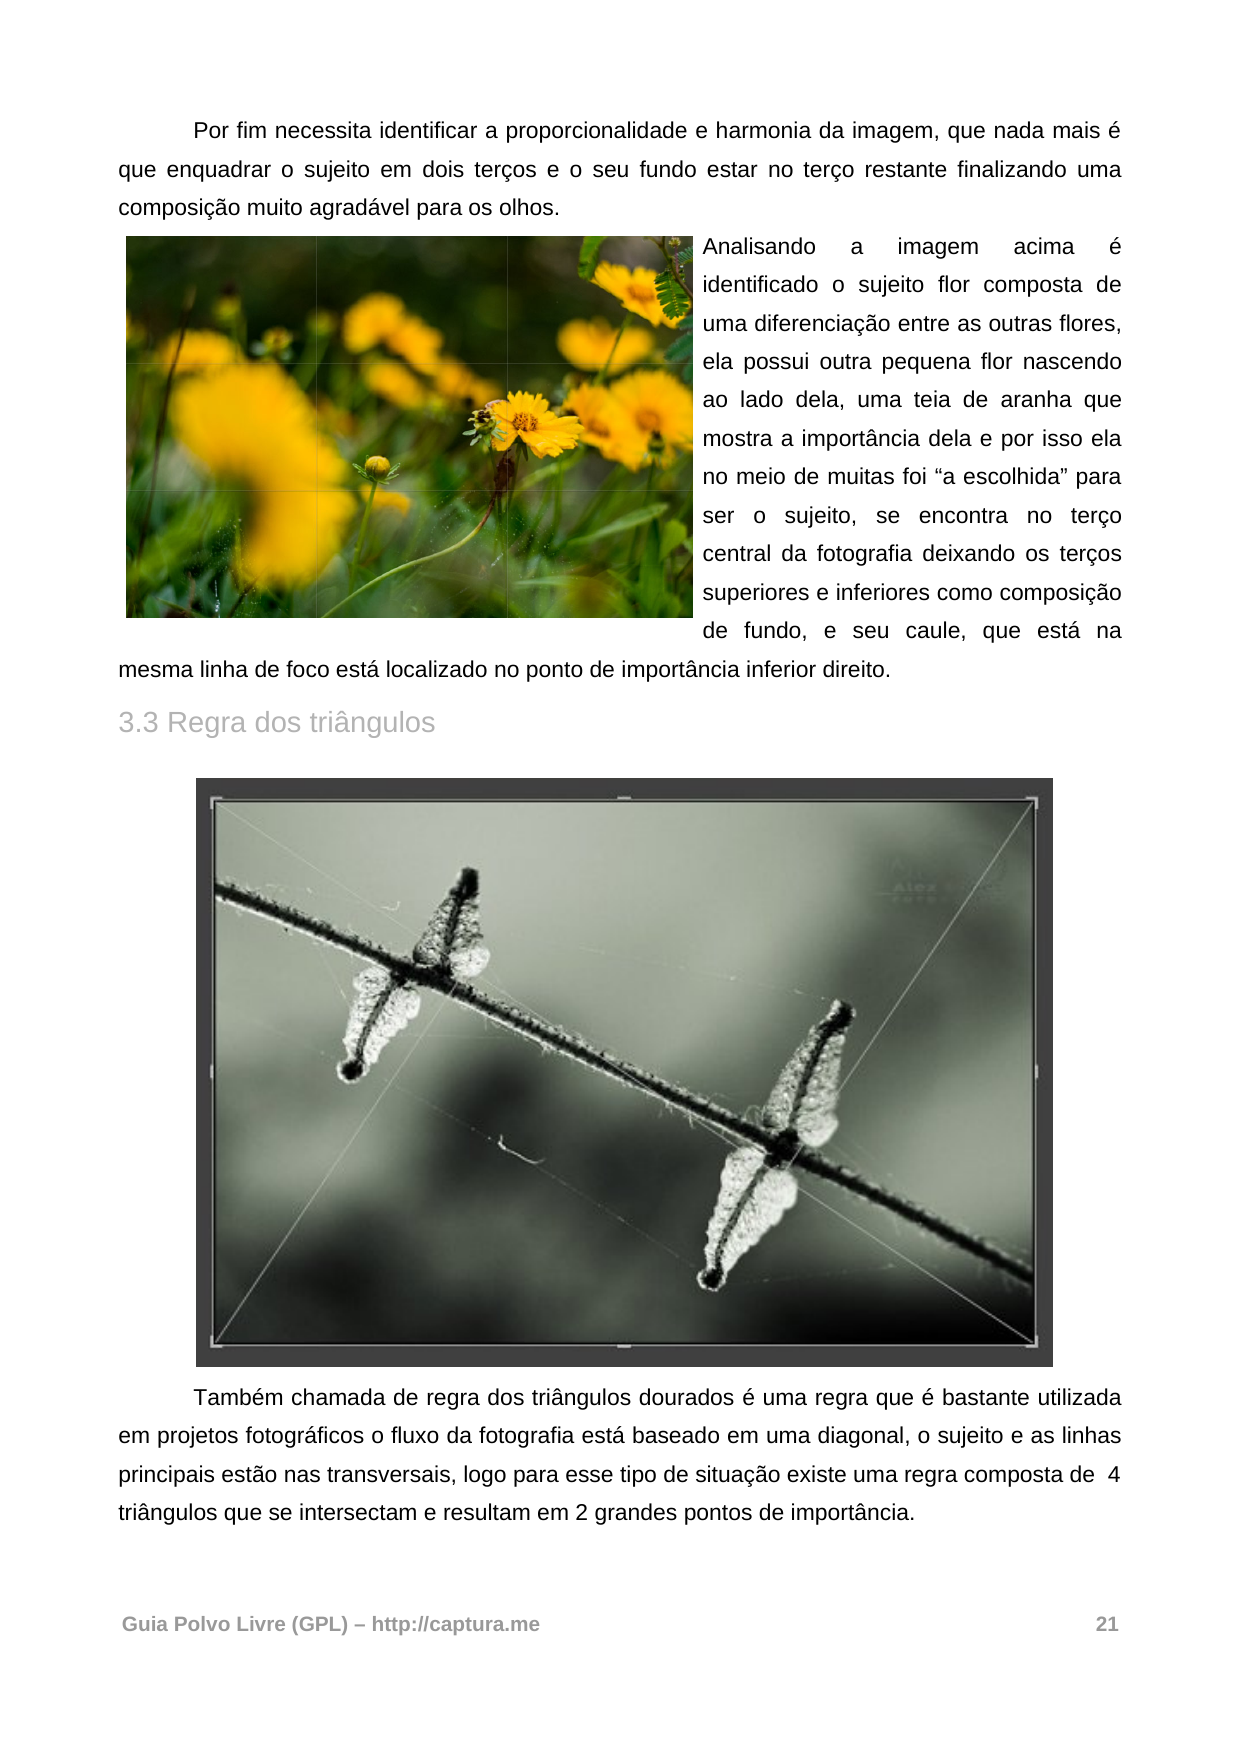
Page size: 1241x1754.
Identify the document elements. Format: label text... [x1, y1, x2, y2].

subtitle 3.3 Regra dos triângulos [118, 706, 1122, 739]
text Analisando a imagem acima é identificado o sujeito flor composta de uma diferenciação entre as outras flores, ela possui outra pequena flor nascendo ao lado dela, uma teia de aranha que mostra a importância dela e por isso ela no meio de muitas foi “a escolhida” para ser o sujeito, se encontra no terço central da fotografia deixando os terços superiores e inferiores como composição de fundo, e seu caule, que está na mesma linha de foco está localizado no ponto de importância inferior direito. [118, 233, 1122, 682]
text Por fim necessita identificar a proporcionalidade e harmonia da imagem, que nada mais é que enquadrar o sujeito em dois terços e o seu fundo estar no terço restante finalizando uma composição muito agradável para os olhos. [118, 118, 1122, 221]
text Também chamada de regra dos triângulos dourados é uma regra que é bastante utilizada em projetos fotográficos o fluxo da fotografia está baseado em uma diagonal, o sujeito e as linhas principais estão nas transversais, logo para esse tipo de situação existe uma regra composta de 4 triângulos que se intersectam e resultam em 2 grandes pontos de importância. [118, 1381, 1122, 1525]
picture [196, 778, 1053, 1367]
picture [126, 236, 693, 618]
